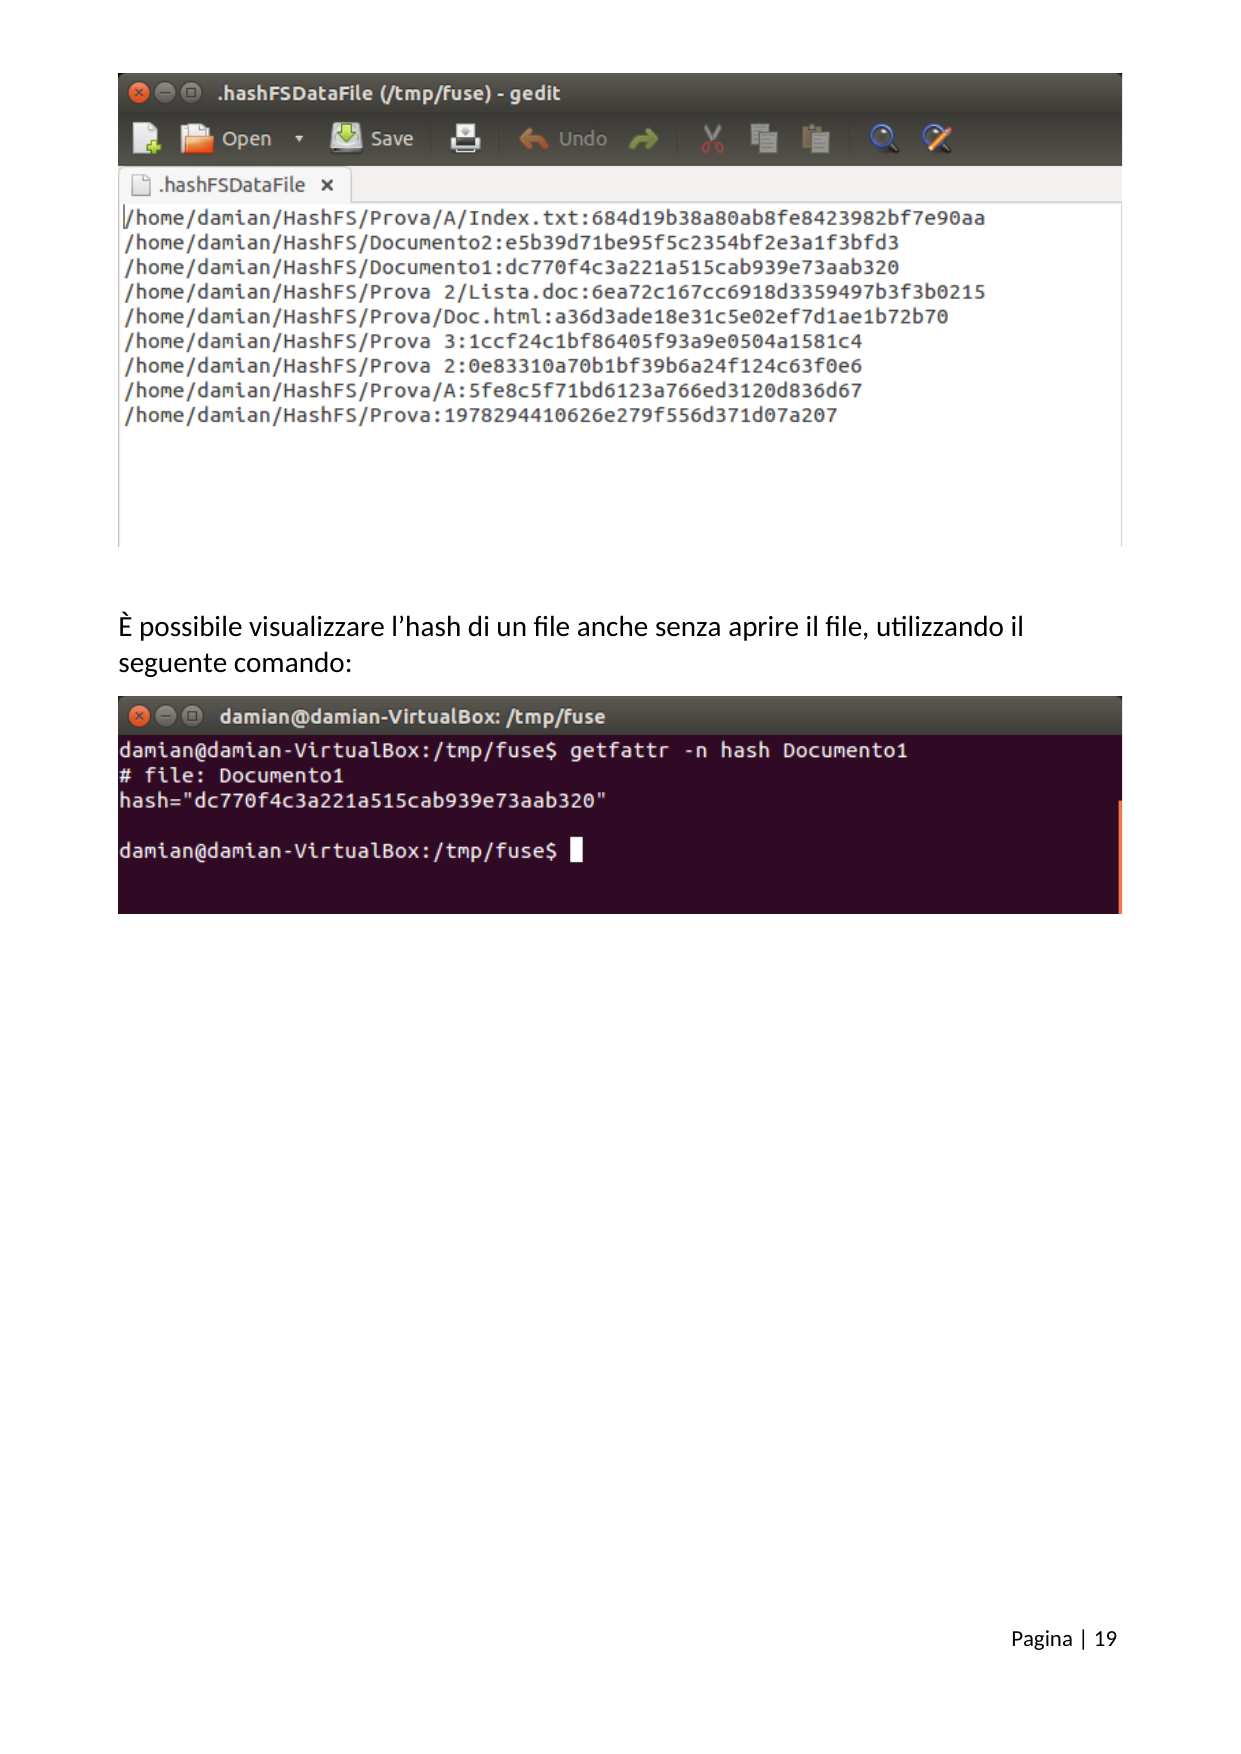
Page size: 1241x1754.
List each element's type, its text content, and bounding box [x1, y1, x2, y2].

list È possibile visualizzare l’hash di un file anche senza aprire il file, utilizzando il seguente comando: [118, 608, 1122, 679]
